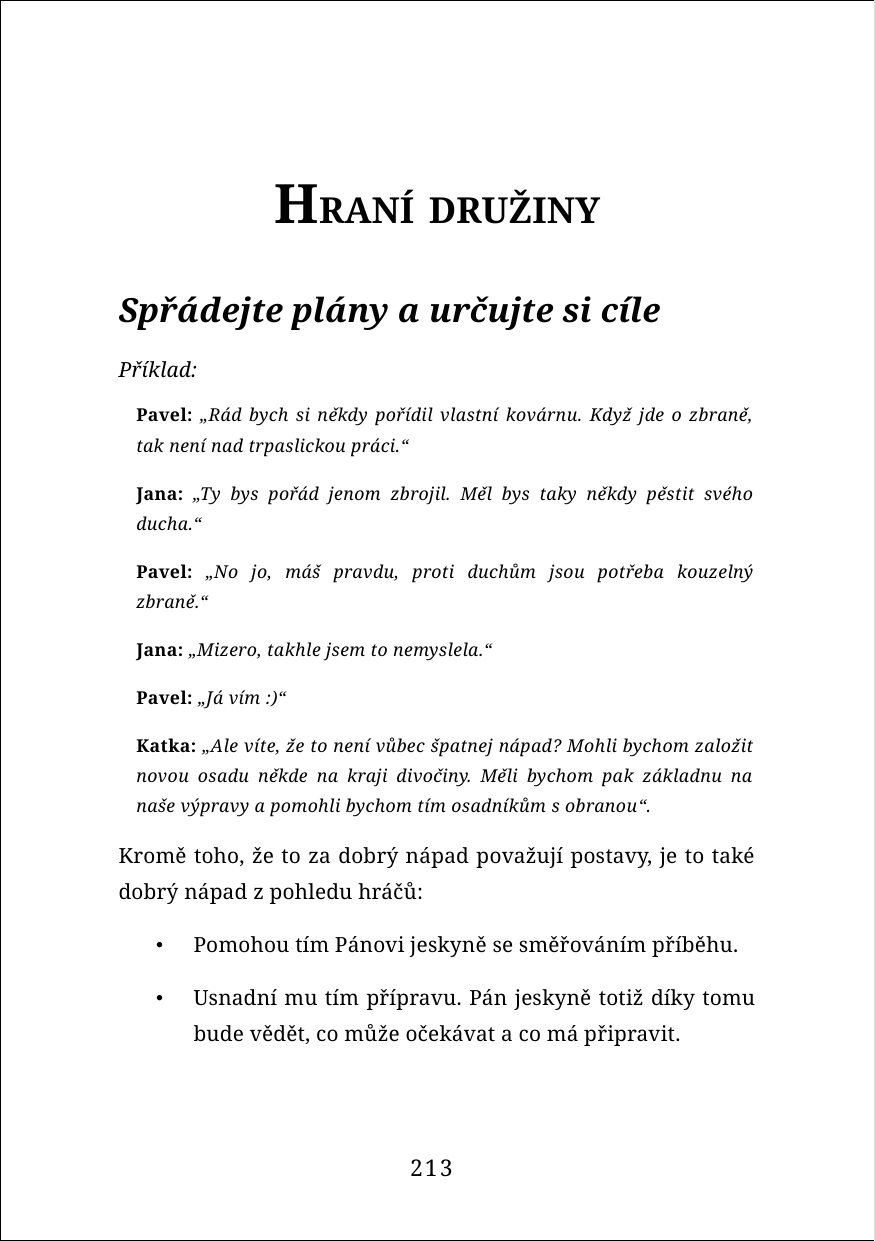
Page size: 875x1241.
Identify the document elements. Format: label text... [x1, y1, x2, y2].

subtitle Hraní družiny [118, 166, 756, 239]
text Kromě toho, že to za dobrý nápad považují postavy, je to také dobrý nápad z pohledu hráčů: [118, 841, 756, 905]
text Pavel: „No jo, máš pravdu, proti duchům jsou potřeba kouzelný zbraně.“ [136, 559, 756, 613]
list Usnadní mu tím přípravu. Pán jeskyně totiž díky tomu bude vědět, co může očekávat a co má připravit. [156, 983, 756, 1047]
list Pomohou tím Pánovi jeskyně se směřováním příběhu. [156, 930, 756, 959]
text Příklad: [118, 356, 756, 384]
text Katka: „Ale víte, že to není vůbec špatnej nápad? Mohli bychom založit novou osadu někde na kraji divočiny. Měli bychom pak základnu na naše výpravy a pomohli bychom tím osadníkům s obranou“. [136, 733, 756, 818]
subtitle Spřádejte plány a určujte si cíle [118, 287, 756, 332]
text Jana: „Mizero, takhle jsem to nemyslela.“ [136, 637, 756, 661]
text Pavel: „Já vím :)“ [136, 685, 756, 709]
text Pavel: „Rád bych si někdy pořídil vlastní kovárnu. Když jde o zbraně, tak není nad trpaslickou práci.“ [136, 403, 756, 457]
text Jana: „Ty bys pořád jenom zbrojil. Měl bys taky někdy pěstit svého ducha.“ [136, 481, 756, 535]
